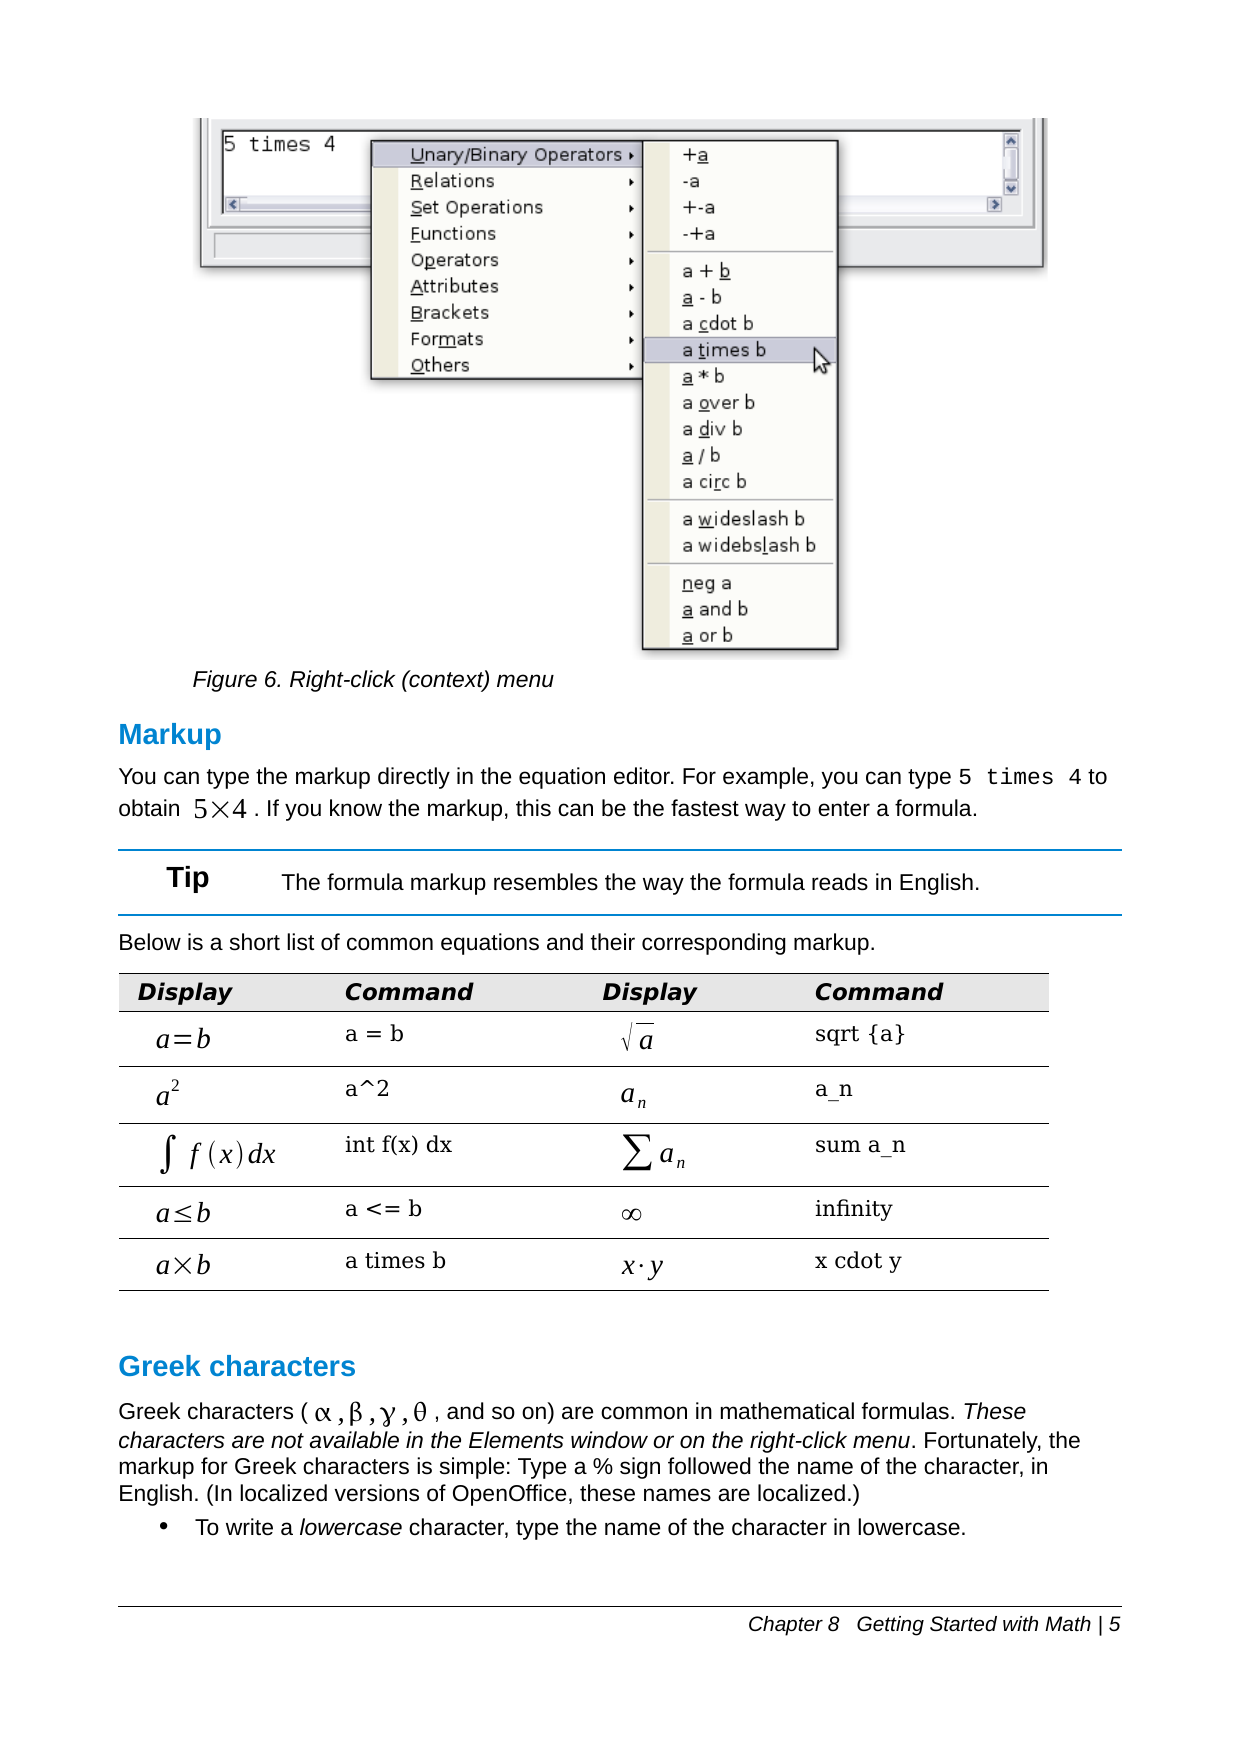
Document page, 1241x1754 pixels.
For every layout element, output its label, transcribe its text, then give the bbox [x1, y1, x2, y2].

text Figure 233. Right-click (context) menu [192, 666, 1048, 692]
table_cell [119, 1187, 327, 1238]
table_cell [119, 1012, 327, 1066]
table_cell [584, 1187, 797, 1238]
table_cell [584, 1124, 797, 1186]
text Below is a short list of common equations and their corresponding markup. [118, 928, 1122, 955]
table_cell x cdot y [797, 1239, 1049, 1290]
table_cell [119, 1124, 327, 1186]
table_cell a times b [327, 1239, 584, 1290]
table_cell [584, 1239, 797, 1290]
table_cell [119, 1239, 327, 1290]
table_cell [584, 1012, 797, 1066]
subtitle Greek characters [118, 1349, 1122, 1382]
table_header Display [584, 974, 797, 1011]
table_cell sqrt {a} [797, 1012, 1049, 1066]
table_cell sum a_n [797, 1124, 1049, 1186]
table_header Display [119, 974, 327, 1011]
picture [192, 118, 1048, 660]
text You can type the markup directly in the equation editor. For example, you can type 5 times 4 to obtain . If you know the markup, this can be the fastest way to enter a formula. [118, 763, 1122, 824]
table_cell a = b [327, 1012, 584, 1066]
table_cell infinity [797, 1187, 1049, 1238]
subtitle Markup [118, 717, 1122, 751]
table_cell [119, 1067, 327, 1122]
list To write a lowercase character, type the name of the character in lowercase. [156, 1512, 1122, 1542]
table_header The formula markup resembles the way the formula reads in English. [258, 851, 1122, 914]
table_cell [584, 1067, 797, 1122]
table_header Command [327, 974, 584, 1011]
table_cell a_n [797, 1067, 1049, 1122]
table_header Command [797, 974, 1049, 1011]
list Greek characters (, and so on) are common in mathematical formulas. These characters are not available in the Elements window or on the right-click menu. Fortunately, the markup for Greek characters is simple: Type a % sign followed the name of the character, in English. (In localized versions of OpenOffice, these names are localized.) [118, 1395, 1122, 1506]
table_header Tip [118, 851, 257, 914]
table_cell a^2 [327, 1067, 584, 1122]
table_cell a <= b [327, 1187, 584, 1238]
table_cell int f(x) dx [327, 1124, 584, 1186]
